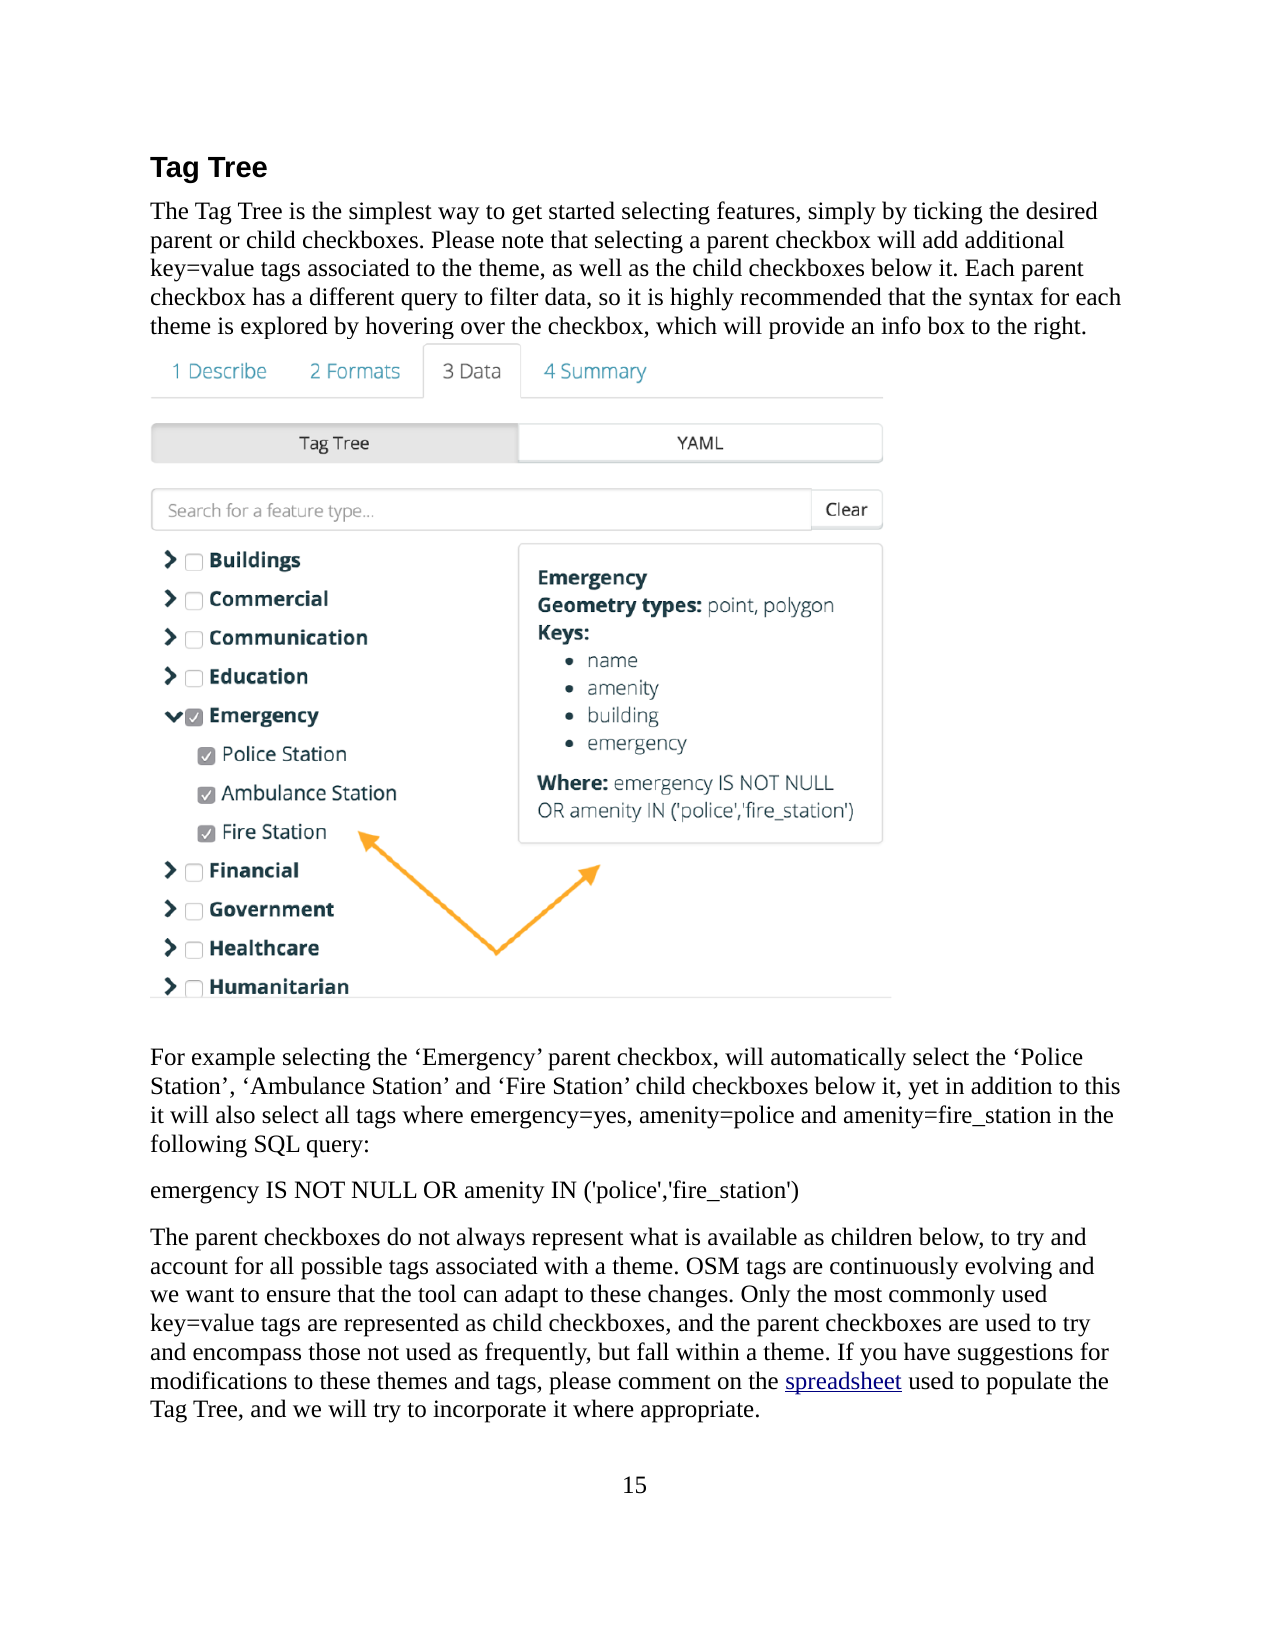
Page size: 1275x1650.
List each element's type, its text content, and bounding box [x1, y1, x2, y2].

text emergency IS NOT NULL OR amenity IN ('police','fire_station') [150, 1175, 1125, 1204]
text The Tag Tree is the simplest way to get started selecting features, simply by ticking the desired parent or child checkboxes. Please note that selecting a parent checkbox will add additional key=value tags associated to the theme, as well as the child checkboxes below it. Each parent checkbox has a different query to filter data, so it is highly recommended that the syntax for each theme is explored by hovering over the checkbox, which will provide an info box to the right. [150, 196, 1125, 340]
text For example selecting the ‘Emergency’ parent checkbox, will automatically select the ‘Police Station’, ‘Ambulance Station’ and ‘Fire Station’ child checkboxes below it, yet in addition to this it will also select all tags where emergency=yes, amenity=police and amenity=fire_station in the following SQL query: [150, 1042, 1125, 1157]
picture [150, 339, 892, 1005]
subtitle Tag Tree [150, 150, 1125, 183]
text The parent checkboxes do not always represent what is available as children below, to try and account for all possible tags associated with a theme. OSM tags are continuously evolving and we want to ensure that the tool can adapt to these changes. Only the most commonly used key=value tags are represented as child checkboxes, and the parent checkboxes are used to try and encompass those not used as frequently, but fall within a theme. If you have suggestions for modifications to these themes and tags, please comment on the spreadsheet used to populate the Tag Tree, and we will try to incorporate it where appropriate. [150, 1222, 1125, 1423]
